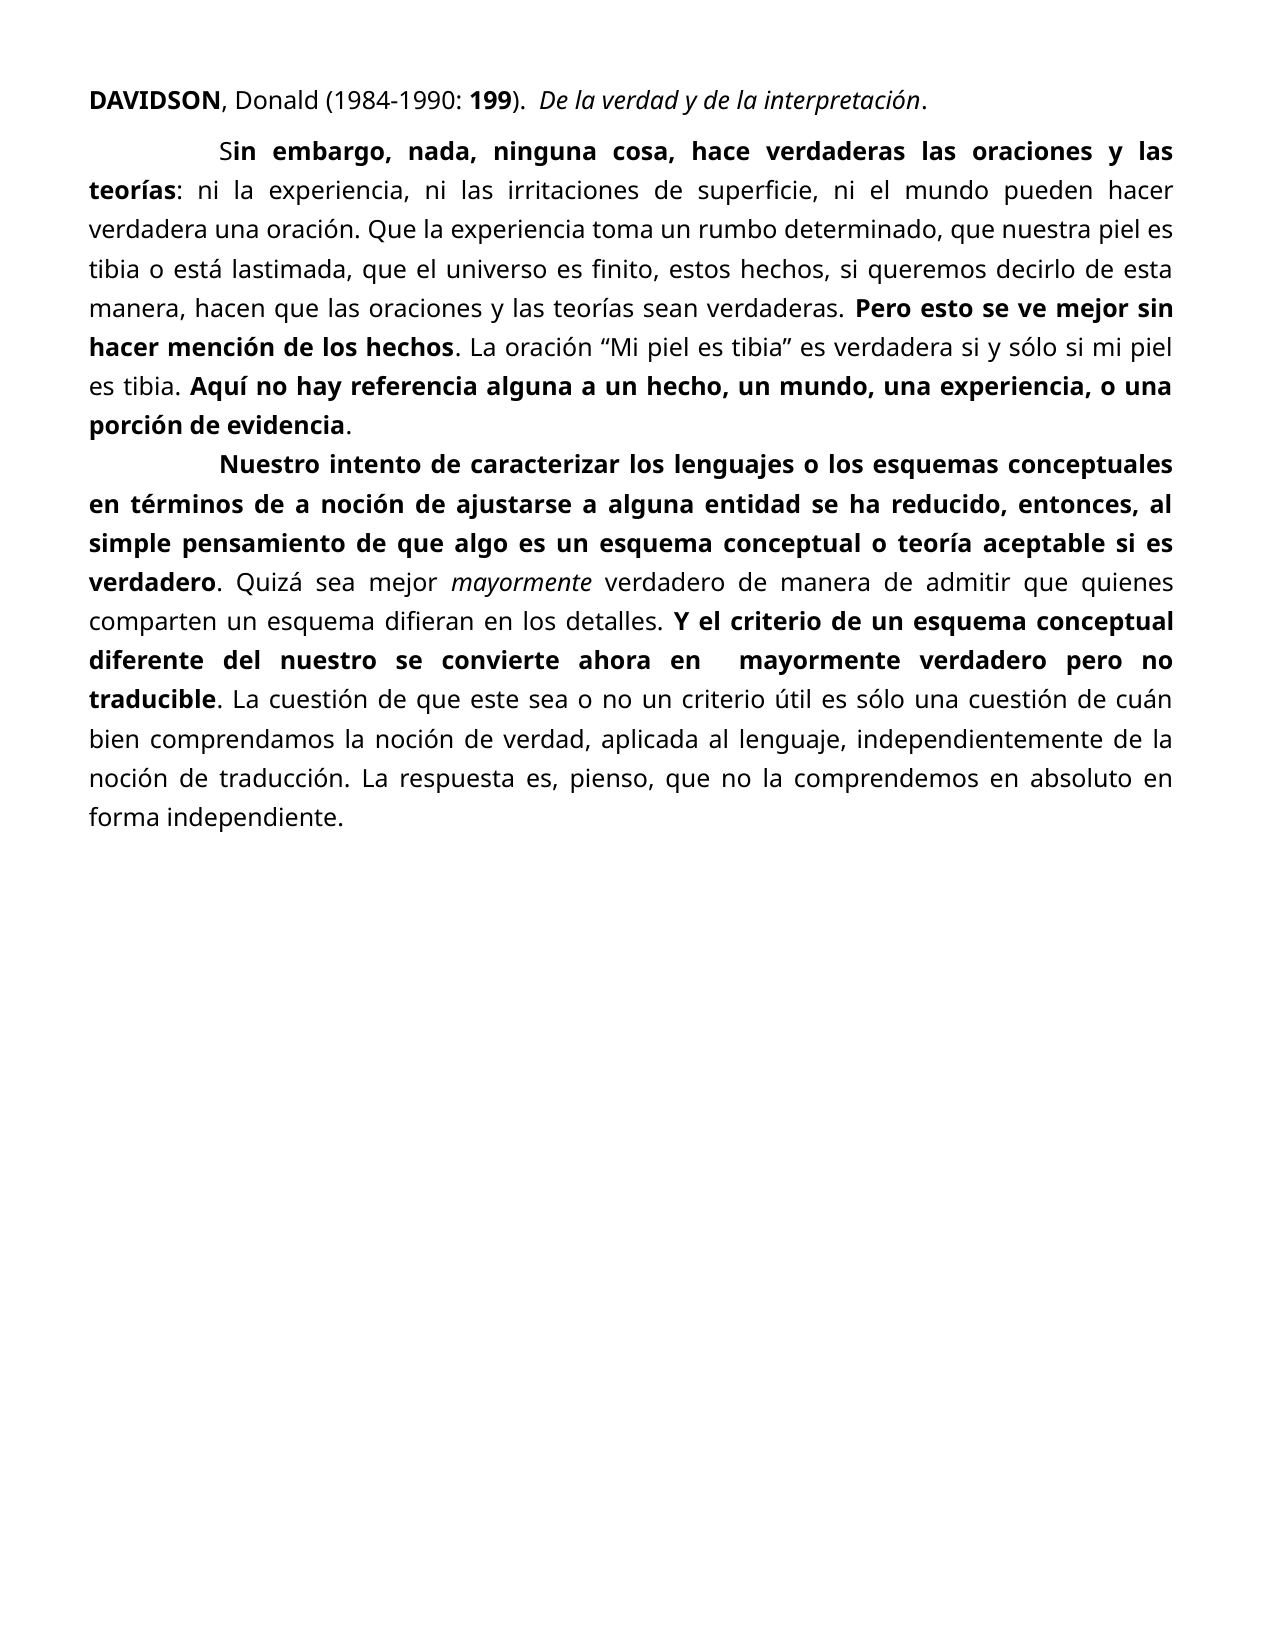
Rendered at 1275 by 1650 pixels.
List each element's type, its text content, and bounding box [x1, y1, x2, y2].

text DAVIDSON, Donald (1984-1990: 199). De la verdad y de la interpretación. [88, 83, 1174, 117]
text Nuestro intento de caracterizar los lenguajes o los esquemas conceptuales en términos de a noción de ajustarse a alguna entidad se ha reducido, entonces, al simple pensamiento de que algo es un esquema conceptual o teoría aceptable si es verdadero. Quizá sea mejor mayormente verdadero de manera de admitir que quienes comparten un esquema difieran en los detalles. Y el criterio de un esquema conceptual diferente del nuestro se convierte ahora en mayormente verdadero pero no traducible. La cuestión de que este sea o no un criterio útil es sólo una cuestión de cuán bien comprendamos la noción de verdad, aplicada al lenguaje, independientemente de la noción de traducción. La respuesta es, pienso, que no la comprendemos en absoluto en forma independiente. [88, 447, 1174, 834]
text Sin embargo, nada, ninguna cosa, hace verdaderas las oraciones y las teorías: ni la experiencia, ni las irritaciones de superficie, ni el mundo pueden hacer verdadera una oración. Que la experiencia toma un rumbo determinado, que nuestra piel es tibia o está lastimada, que el universo es finito, estos hechos, si queremos decirlo de esta manera, hacen que las oraciones y las teorías sean verdaderas. Pero esto se ve mejor sin hacer mención de los hechos. La oración “Mi piel es tibia” es verdadera si y sólo si mi piel es tibia. Aquí no hay referencia alguna a un hecho, un mundo, una experiencia, o una porción de evidencia. [88, 134, 1174, 442]
